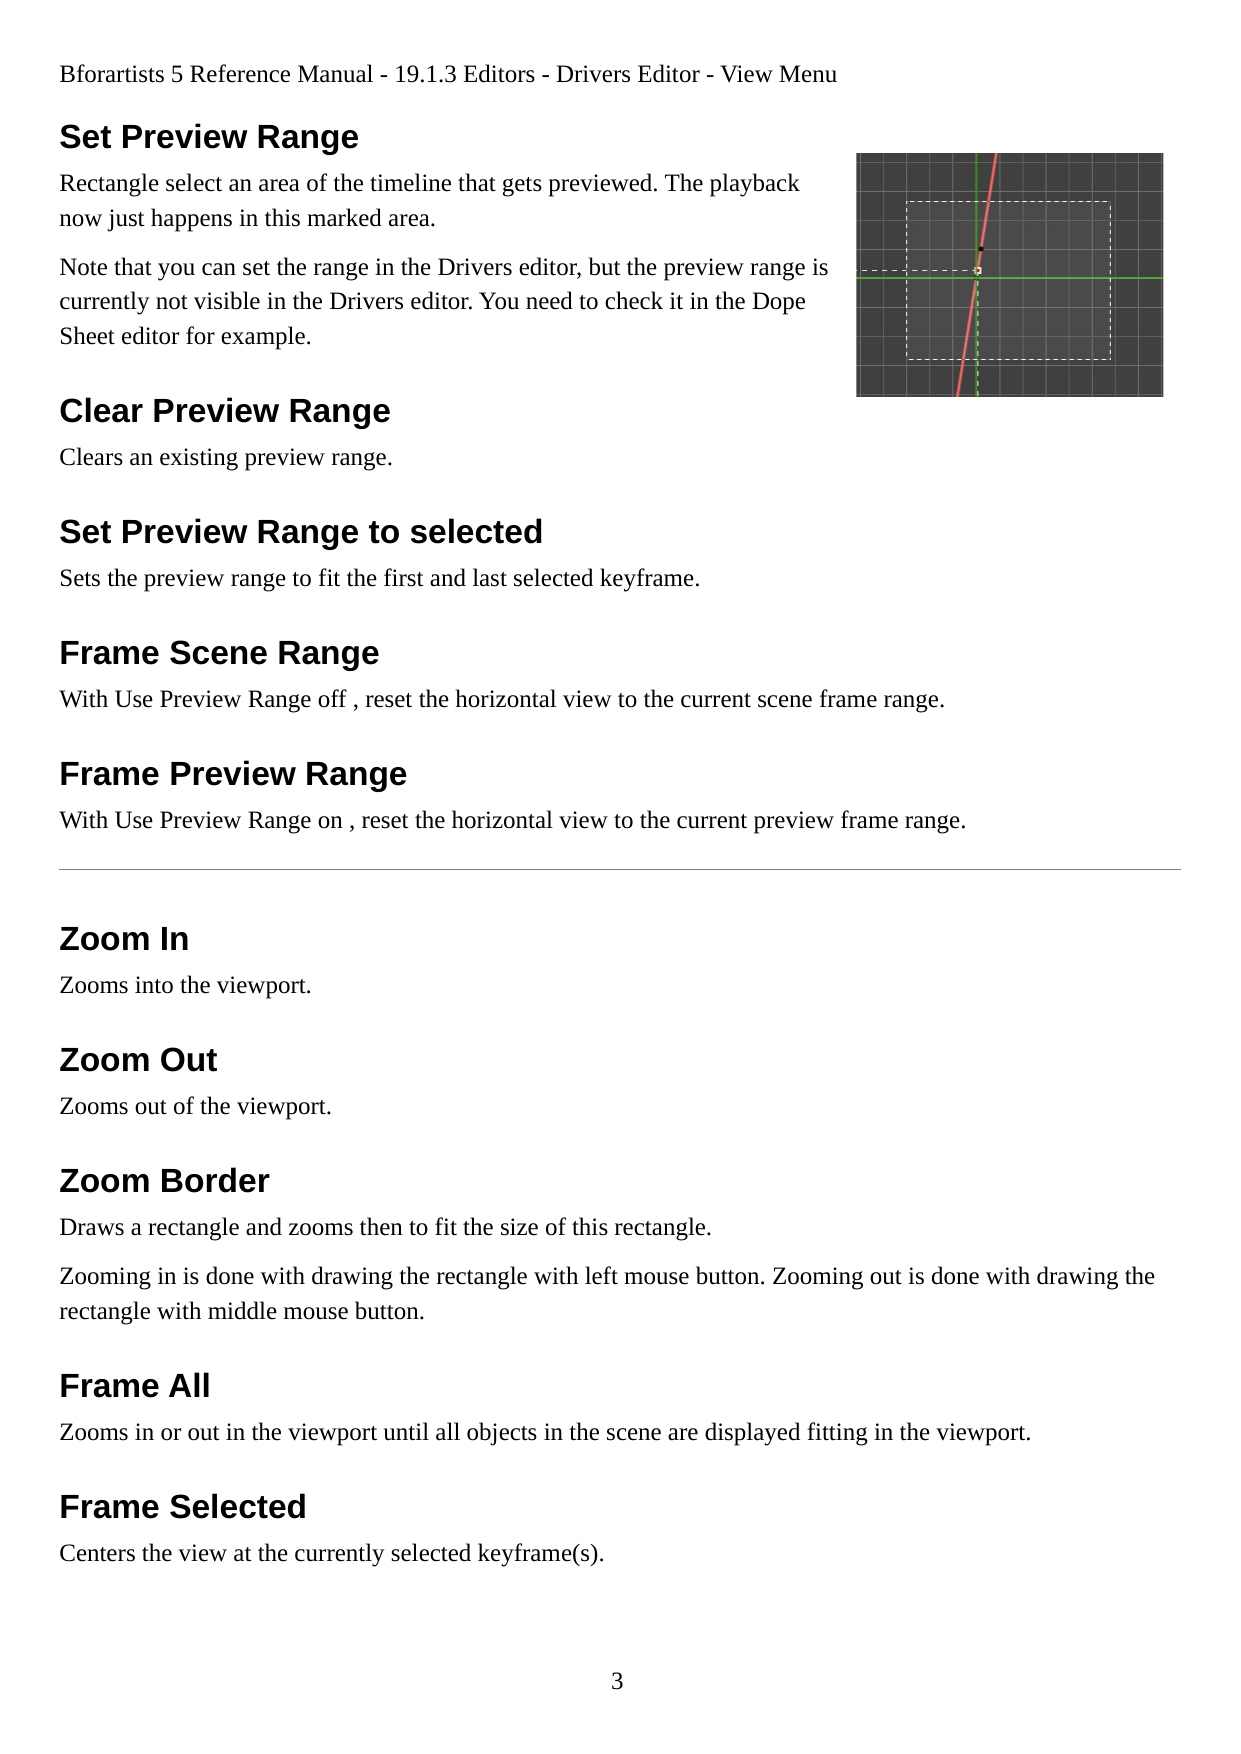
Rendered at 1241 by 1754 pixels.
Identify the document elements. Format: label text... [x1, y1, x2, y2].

text Draws a rectangle and zooms then to fit the size of this rectangle. [59, 1212, 1181, 1241]
subtitle Frame Preview Range [59, 754, 1181, 793]
text Note that you can set the range in the Drivers editor, but the preview range is currently not visible in the Drivers editor. You need to check it in the Dope Sheet editor for example. [59, 252, 856, 350]
subtitle Zoom Out [59, 1040, 1181, 1079]
picture [856, 153, 1164, 397]
subtitle Frame All [59, 1366, 1181, 1404]
text With Use Preview Range off , reset the horizontal view to the current scene frame range. [59, 684, 1181, 713]
subtitle Set Preview Range to selected [59, 512, 1181, 551]
subtitle Frame Scene Range [59, 633, 1181, 672]
subtitle Zoom In [59, 919, 1181, 958]
text Clears an existing preview range. [59, 442, 1181, 471]
text Zooms into the viewport. [59, 970, 1181, 999]
subtitle Frame Selected [59, 1487, 1181, 1526]
text Zooming in is done with drawing the rectangle with left mouse button. Zooming out is done with drawing the rectangle with middle mouse button. [59, 1261, 1181, 1325]
subtitle Clear Preview Range [59, 391, 1181, 429]
text Centers the view at the currently selected keyframe(s). [59, 1538, 1181, 1567]
text Sets the preview range to fit the first and last selected keyframe. [59, 563, 1181, 592]
text Zooms in or out in the viewport until all objects in the scene are displayed fitting in the viewport. [59, 1417, 1181, 1446]
text Zooms out of the viewport. [59, 1091, 1181, 1120]
text With Use Preview Range on , reset the horizontal view to the current preview frame range. [59, 805, 1181, 834]
subtitle Set Preview Range [59, 117, 1181, 156]
text Rectangle select an area of the timeline that gets previewed. The playback now just happens in this marked area. [59, 168, 856, 232]
subtitle Zoom Border [59, 1161, 1181, 1200]
